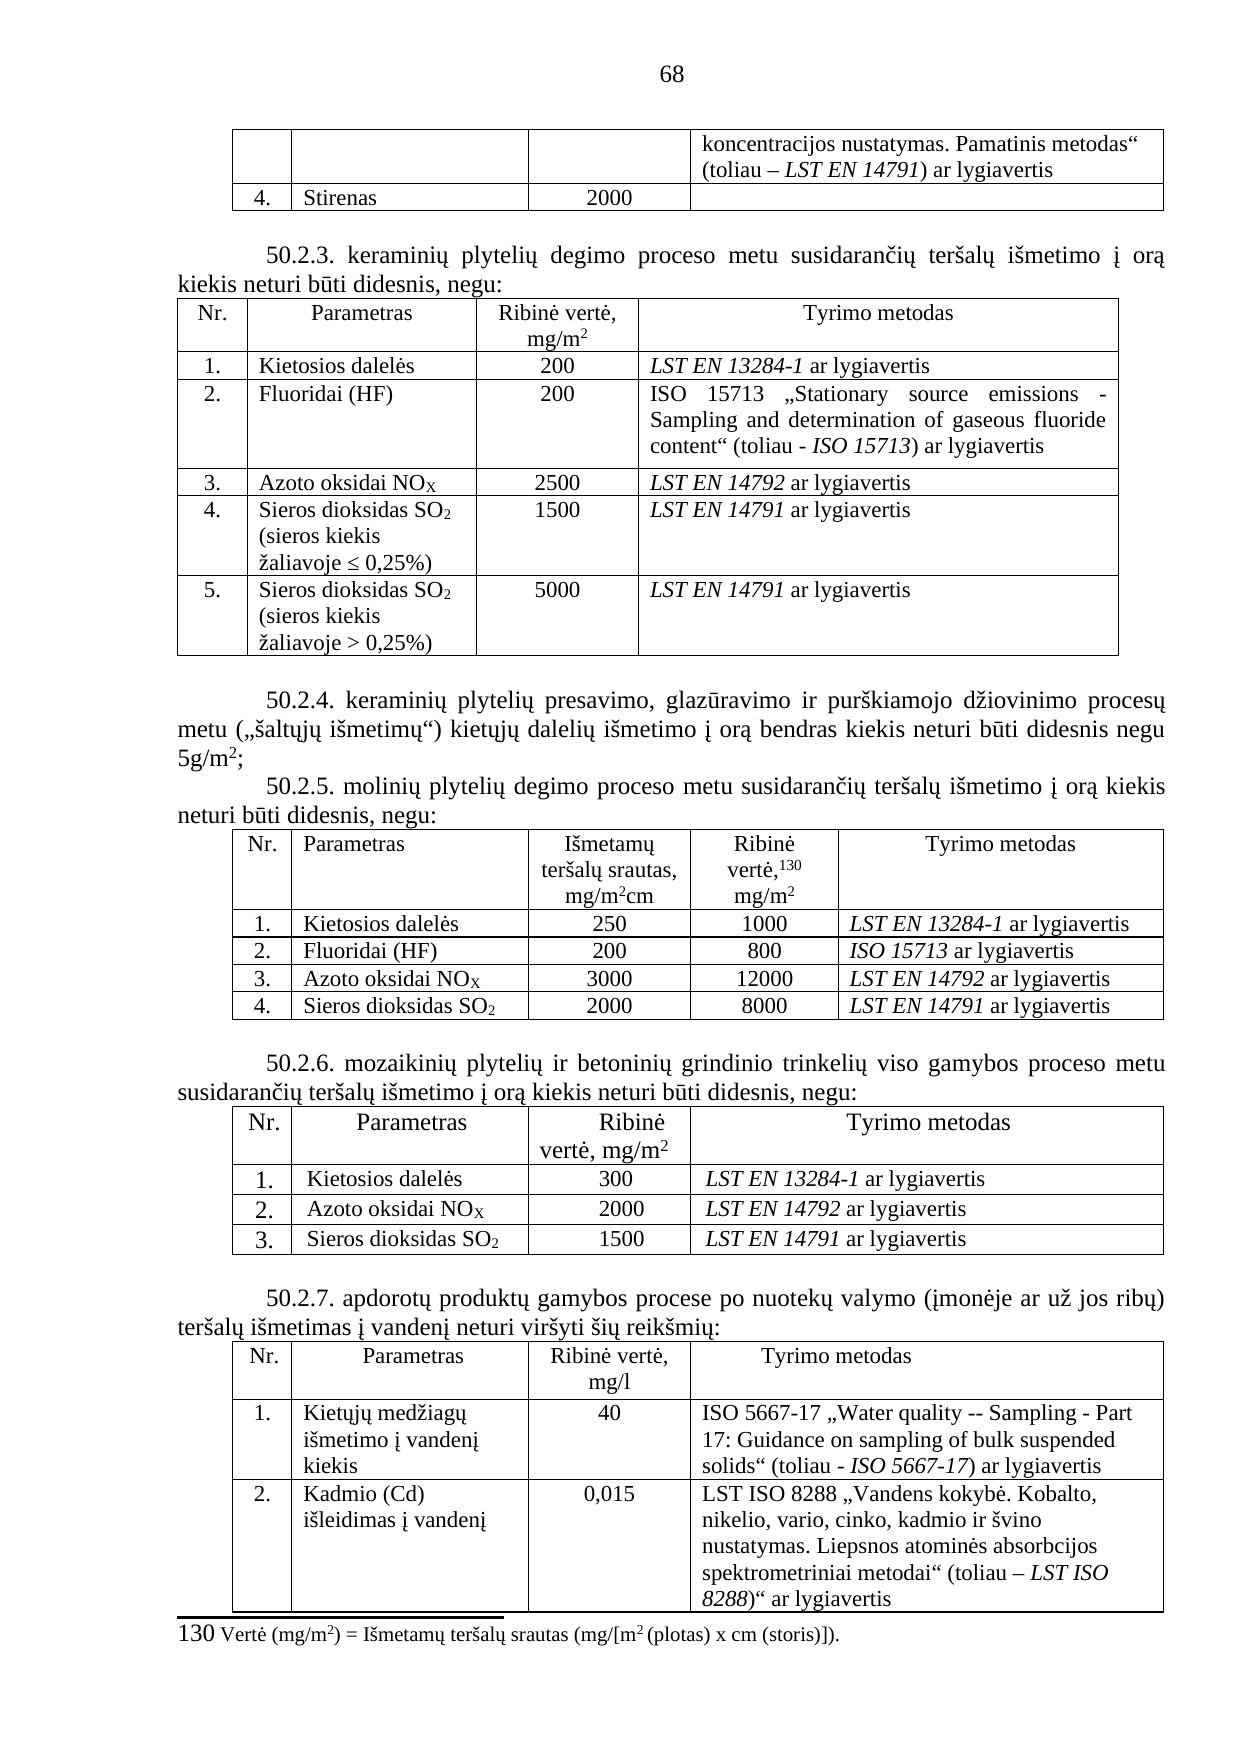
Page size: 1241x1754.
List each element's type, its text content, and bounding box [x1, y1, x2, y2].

table_cell 2000 [529, 184, 690, 210]
table_cell 200 [477, 380, 638, 468]
table_cell Azoto oksidai NOX [292, 1195, 528, 1224]
table_cell 12000 [691, 965, 838, 991]
table_cell 200 [529, 938, 690, 964]
table_cell Fluoridai (HF) [292, 938, 528, 964]
table_cell Sieros dioksidas SO2 [292, 992, 528, 1018]
table_header Tyrimo metodas [691, 1107, 1163, 1164]
table_cell [529, 130, 690, 183]
table_cell LST EN 14791 ar lygiavertis [639, 576, 1118, 655]
table_header Nr. [178, 299, 247, 351]
table_cell LST EN 14792 ar lygiavertis [639, 469, 1118, 495]
table_header Parametras [292, 1342, 528, 1398]
table_header Išmetamų teršalų srautas, mg/m2cm [529, 830, 690, 909]
table_header Nr. [233, 830, 291, 909]
table_cell koncentracijos nustatymas. Pamatinis metodas“ (toliau – LST EN 14791) ar lygiavertis [691, 130, 1163, 183]
table_cell LST EN 13284-1 ar lygiavertis [639, 352, 1118, 379]
table_cell LST EN 14791 ar lygiavertis [691, 1225, 1163, 1254]
table_cell 4. [233, 992, 291, 1018]
table_cell 250 [529, 910, 690, 936]
table_cell 5. [178, 576, 247, 655]
table_cell Kietosios dalelės [292, 910, 528, 936]
table_header Tyrimo metodas [639, 299, 1118, 351]
table_cell 2. [233, 1480, 291, 1611]
text 50.2.6. mozaikinių plytelių ir betoninių grindinio trinkelių viso gamybos proceso metu susidarančių teršalų išmetimo į orą kiekis neturi būti didesnis, negu: [177, 1048, 1166, 1106]
table_cell LST EN 14791 ar lygiavertis [639, 496, 1118, 575]
table_cell 5000 [477, 576, 638, 655]
table_cell 2. [178, 380, 247, 468]
table_cell LST ISO 8288 „Vandens kokybė. Kobalto, nikelio, vario, cinko, kadmio ir švino nustatymas. Liepsnos atominės absorbcijos spektrometriniai metodai“ (toliau – LST ISO 8288)“ ar lygiavertis [691, 1480, 1163, 1611]
table_cell 2. [233, 1195, 291, 1224]
table_cell 1. [178, 352, 247, 379]
table_cell [233, 130, 291, 183]
table_cell 1000 [691, 910, 838, 936]
table_cell 300 [529, 1165, 690, 1194]
table_header Nr. [233, 1107, 291, 1164]
table_cell 2000 [529, 1195, 690, 1224]
table_cell LST EN 14791 ar lygiavertis [839, 992, 1163, 1018]
table_cell 8000 [691, 992, 838, 1018]
text 50.2.3. keraminių plytelių degimo proceso metu susidarančių teršalų išmetimo į orą kiekis neturi būti didesnis, negu: [177, 240, 1166, 297]
text 50.2.4. keraminių plytelių presavimo, glazūravimo ir purškiamojo džiovinimo procesų metu („šaltųjų išmetimų“) kietųjų dalelių išmetimo į orą bendras kiekis neturi būti didesnis negu 5g/m2; [177, 685, 1166, 771]
table_header Tyrimo metodas [691, 1342, 1163, 1398]
table_cell Sieros dioksidas SO2 (sieros kiekis žaliavoje ≤ 0,25%) [248, 496, 476, 575]
table_cell 4. [178, 496, 247, 575]
table_cell 1. [233, 1400, 291, 1478]
table_cell 1500 [529, 1225, 690, 1254]
table_cell 800 [691, 938, 838, 964]
table_cell Fluoridai (HF) [248, 380, 476, 468]
table_cell Kietosios dalelės [292, 1165, 528, 1194]
table_cell 2000 [529, 992, 690, 1018]
table_header Ribinė vertė, mg/m2 [477, 299, 638, 351]
table_cell LST EN 14792 ar lygiavertis [839, 965, 1163, 991]
table_cell Kietųjų medžiagų išmetimo į vandenį kiekis [292, 1400, 528, 1478]
table_header Nr. [233, 1342, 291, 1398]
table_cell 0,015 [529, 1480, 690, 1611]
table_header Ribinė vertė, mg/l [529, 1342, 690, 1398]
table_header Parametras [248, 299, 476, 351]
table_cell 3000 [529, 965, 690, 991]
table_cell Kietosios dalelės [248, 352, 476, 379]
text 50.2.7. apdorotų produktų gamybos procese po nuotekų valymo (įmonėje ar už jos ribų) teršalų išmetimas į vandenį neturi viršyti šių reikšmių: [177, 1283, 1166, 1341]
table_cell Kadmio (Cd) išleidimas į vandenį [292, 1480, 528, 1611]
table_cell LST EN 13284-1 ar lygiavertis [839, 910, 1163, 936]
table_cell LST EN 14792 ar lygiavertis [691, 1195, 1163, 1224]
table_cell ISO 15713 „Stationary source emissions - Sampling and determination of gaseous fluoride content“ (toliau - ISO 15713) ar lygiavertis [639, 380, 1118, 468]
table_cell 2. [233, 938, 291, 964]
table_cell LST EN 13284-1 ar lygiavertis [691, 1165, 1163, 1194]
table_cell [292, 130, 528, 183]
table_header Tyrimo metodas [839, 830, 1163, 909]
table_cell Azoto oksidai NOX [248, 469, 476, 495]
table_cell 200 [477, 352, 638, 379]
table_cell Sieros dioksidas SO2 (sieros kiekis žaliavoje > 0,25%) [248, 576, 476, 655]
table_cell 3. [233, 1225, 291, 1254]
table_cell 1. [233, 910, 291, 936]
table_cell Stirenas [292, 184, 528, 210]
table_cell 1500 [477, 496, 638, 575]
table_cell [691, 184, 1163, 210]
table_cell 2500 [477, 469, 638, 495]
table_cell 4. [233, 184, 291, 210]
table_cell Azoto oksidai NOX [292, 965, 528, 991]
table_cell 3. [233, 965, 291, 991]
table_cell ISO 15713 ar lygiavertis [839, 938, 1163, 964]
table_cell 1. [233, 1165, 291, 1194]
table_cell Sieros dioksidas SO2 [292, 1225, 528, 1254]
table_cell 3. [178, 469, 247, 495]
table_header Parametras [292, 830, 528, 909]
table_cell 40 [529, 1400, 690, 1478]
table_header Ribinė vertė, mg/m2 [691, 830, 838, 909]
text 50.2.5. molinių plytelių degimo proceso metu susidarančių teršalų išmetimo į orą kiekis neturi būti didesnis, negu: [177, 771, 1166, 829]
table_cell ISO 5667-17 „Water quality -- Sampling - Part 17: Guidance on sampling of bulk suspended solids“ (toliau - ISO 5667-17) ar lygiavertis [691, 1400, 1163, 1478]
table_header Ribinė vertė, mg/m2 [529, 1107, 690, 1164]
table_header Parametras [292, 1107, 528, 1164]
